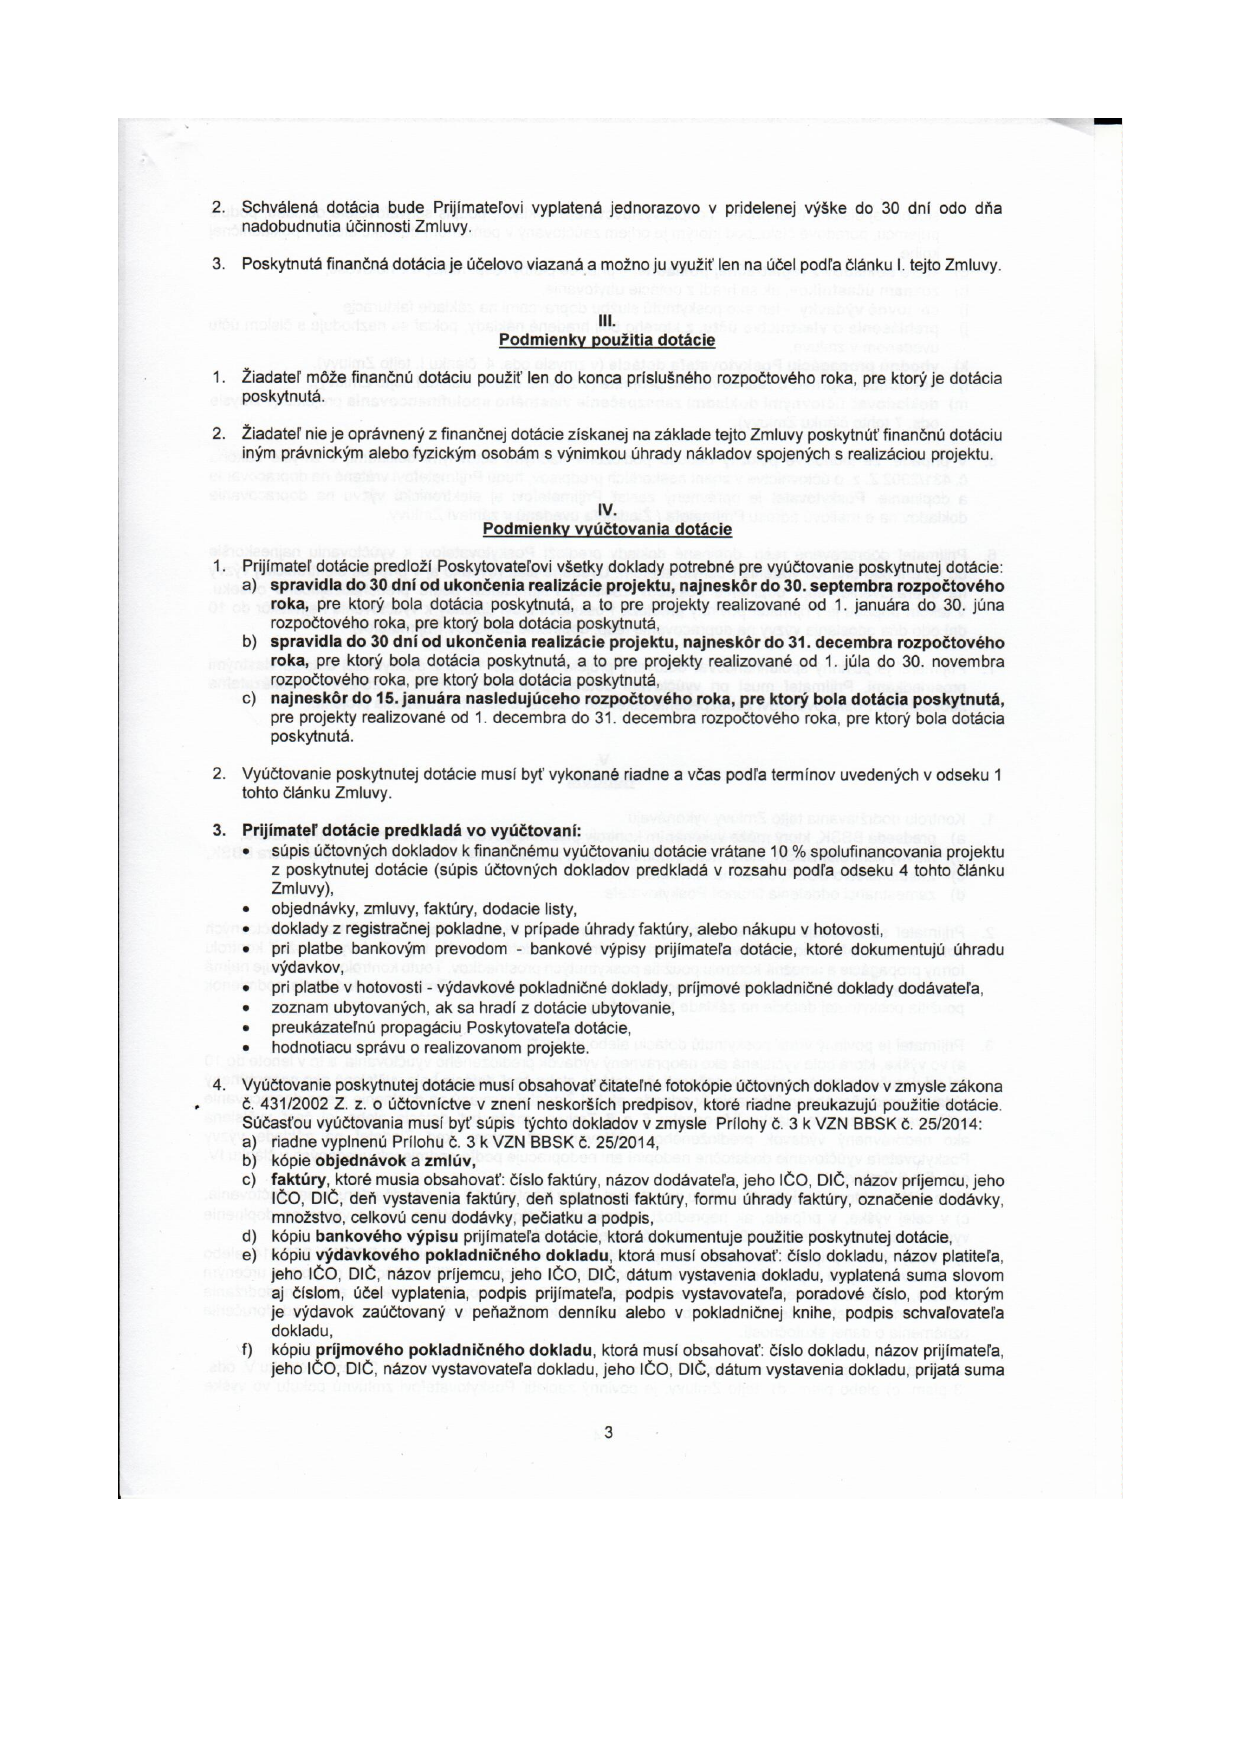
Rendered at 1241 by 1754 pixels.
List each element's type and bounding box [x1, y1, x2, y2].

picture [118, 118, 1123, 1499]
